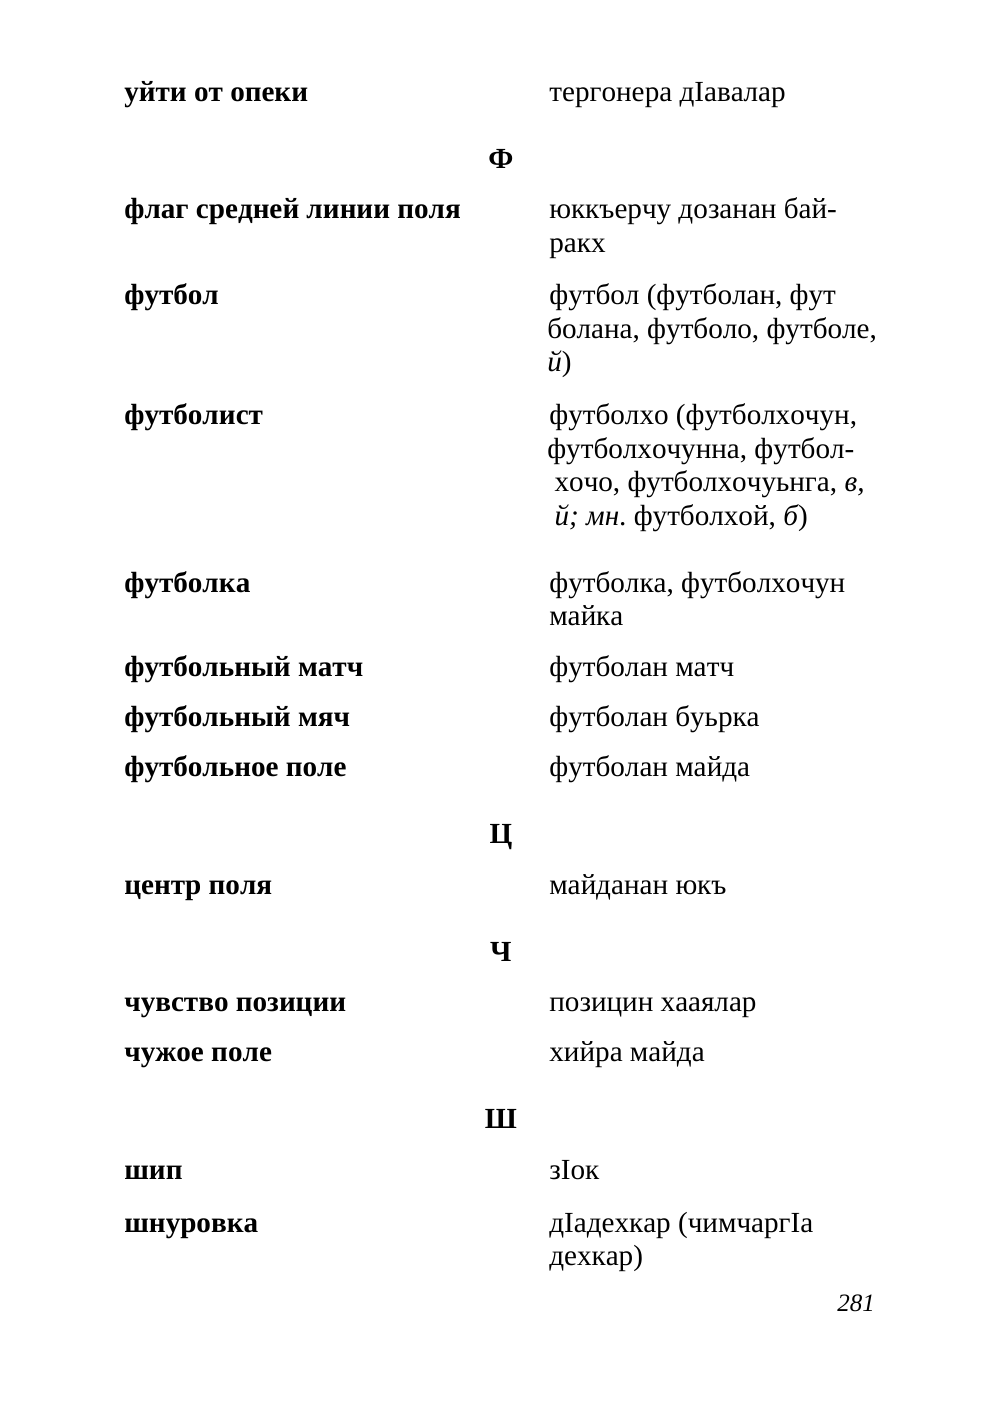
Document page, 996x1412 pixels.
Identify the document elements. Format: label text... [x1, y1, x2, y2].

text шнуровка дIадехкар (чимчаргIа [124, 1205, 877, 1238]
text чувство позиции позицин хааялар [124, 984, 877, 1018]
text чужое поле хийра майда [124, 1034, 877, 1068]
text дехкар) [124, 1238, 877, 1272]
text футбольное поле футболан майда [124, 749, 877, 783]
text футболхочунна, футбол- [124, 431, 877, 464]
text болана, футболо, футболе, [124, 311, 877, 344]
text й) [124, 344, 877, 378]
text ракх [124, 225, 877, 258]
text футболка футболка, футболхочун [124, 565, 877, 598]
text Ц [124, 817, 877, 850]
text майка [124, 598, 877, 632]
subtitle Ч [124, 934, 877, 967]
text футболист футболхо (футболхочун, [124, 397, 877, 431]
text уйти от опеки тергонера дIавалар [124, 74, 877, 107]
text Ш [124, 1102, 877, 1135]
text флаг средней линии поля юккъерчу дозанан бай- [124, 191, 877, 225]
text хочо, футболхочуьнга, в, [124, 464, 877, 498]
text центр поля майданан юкъ [124, 867, 877, 900]
text Ф [124, 141, 877, 174]
text шип зIок [124, 1152, 877, 1186]
text й; мн. футболхой, б) [124, 498, 877, 531]
text футбольный мяч футболан буьрка [124, 699, 877, 733]
text футбол футбол (футболан, фут [124, 277, 877, 311]
text футбольный матч футболан матч [124, 649, 877, 682]
